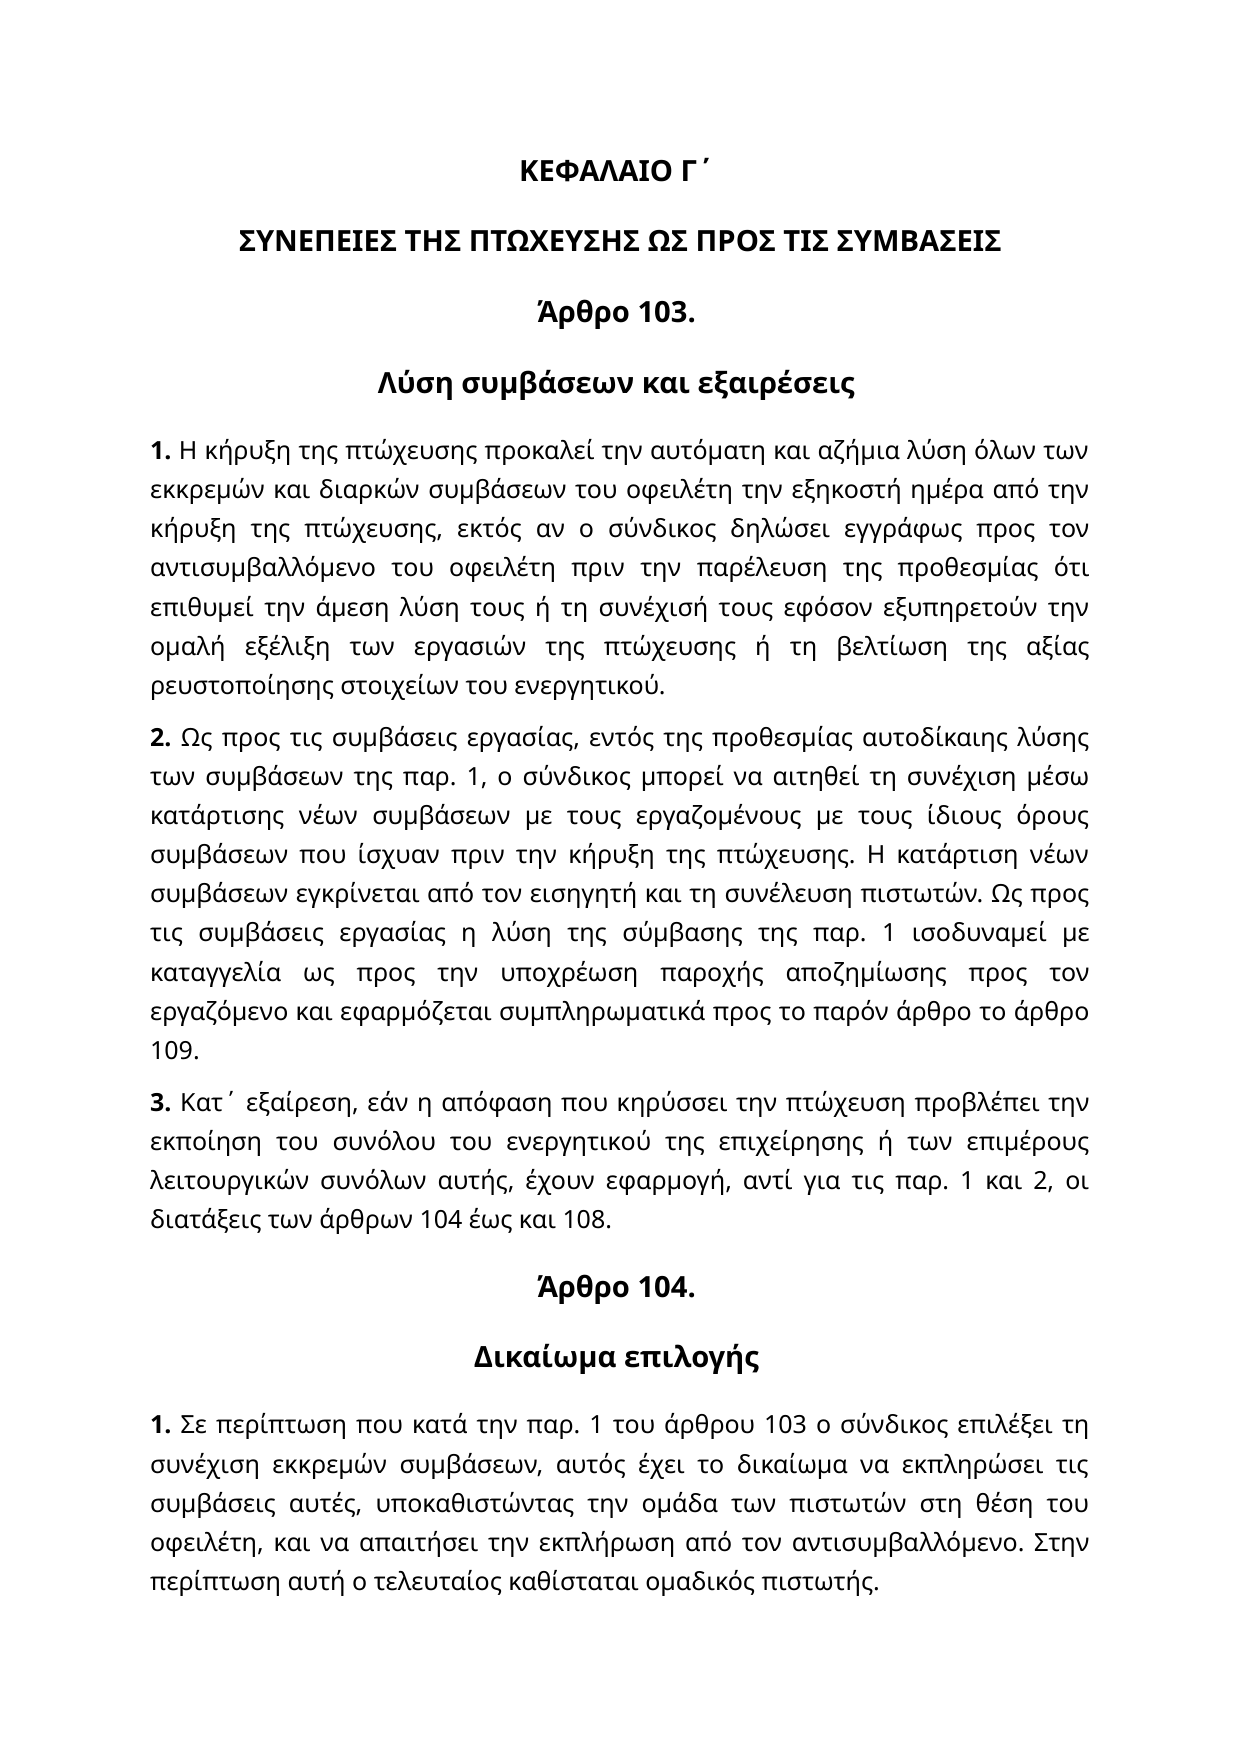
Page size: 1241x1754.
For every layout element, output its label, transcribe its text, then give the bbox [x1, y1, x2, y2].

text 2. Ως προς τις συμβάσεις εργασίας, εντός της προθεσμίας αυτοδίκαιης λύσης των συμβάσεων της παρ. 1, ο σύνδικος μπορεί να αιτηθεί τη συνέχιση μέσω κατάρτισης νέων συμβάσεων με τους εργαζομένους με τους ίδιους όρους συμβάσεων που ίσχυαν πριν την κήρυξη της πτώχευσης. Η κατάρτιση νέων συμβάσεων εγκρίνεται από τον εισηγητή και τη συνέλευση πιστωτών. Ως προς τις συμβάσεις εργασίας η λύση της σύμβασης της παρ. 1 ισοδυναμεί με καταγγελία ως προς την υποχρέωση παροχής αποζημίωσης προς τον εργαζόμενο και εφαρμόζεται συμπληρωματικά προς το παρόν άρθρο το άρθρο 109. [150, 719, 1090, 1067]
text 1. Σε περίπτωση που κατά την παρ. 1 του άρθρου 103 ο σύνδικος επιλέξει τη συνέχιση εκκρεμών συμβάσεων, αυτός έχει το δικαίωμα να εκπληρώσει τις συμβάσεις αυτές, υποκαθιστώντας την ομάδα των πιστωτών στη θέση του οφειλέτη, και να απαιτήσει την εκπλήρωση από τον αντισυμβαλλόμενο. Στην περίπτωση αυτή ο τελευταίος καθίσταται ομαδικός πιστωτής. [150, 1407, 1090, 1598]
text 3. Κατ΄ εξαίρεση, εάν η απόφαση που κηρύσσει την πτώχευση προβλέπει την εκποίηση του συνόλου του ενεργητικού της επιχείρησης ή των επιμέρους λειτουργικών συνόλων αυτής, έχουν εφαρμογή, αντί για τις παρ. 1 και 2, οι διατάξεις των άρθρων 104 έως και 108. [150, 1084, 1090, 1236]
subtitle ΣΥΝΕΠΕΙΕΣ ΤΗΣ ΠΤΩΧΕΥΣΗΣ ΩΣ ΠΡΟΣ ΤΙΣ ΣΥΜΒΑΣΕΙΣ [150, 221, 1090, 260]
subtitle ΚΕΦΑΛΑΙΟ Γ΄ [150, 150, 1090, 190]
subtitle Άρθρο 103. [150, 291, 1090, 331]
subtitle Λύση συμβάσεων και εξαιρέσεις [150, 362, 1090, 402]
subtitle Άρθρο 104. [150, 1266, 1090, 1306]
text 1. Η κήρυξη της πτώχευσης προκαλεί την αυτόματη και αζήμια λύση όλων των εκκρεμών και διαρκών συμβάσεων του οφειλέτη την εξηκοστή ημέρα από την κήρυξη της πτώχευσης, εκτός αν ο σύνδικος δηλώσει εγγράφως προς τον αντισυμβαλλόμενο του οφειλέτη πριν την παρέλευση της προθεσμίας ότι επιθυμεί την άμεση λύση τους ή τη συνέχισή τους εφόσον εξυπηρετούν την ομαλή εξέλιξη των εργασιών της πτώχευσης ή τη βελτίωση της αξίας ρευστοποίησης στοιχείων του ενεργητικού. [150, 432, 1090, 702]
subtitle Δικαίωμα επιλογής [150, 1336, 1090, 1376]
